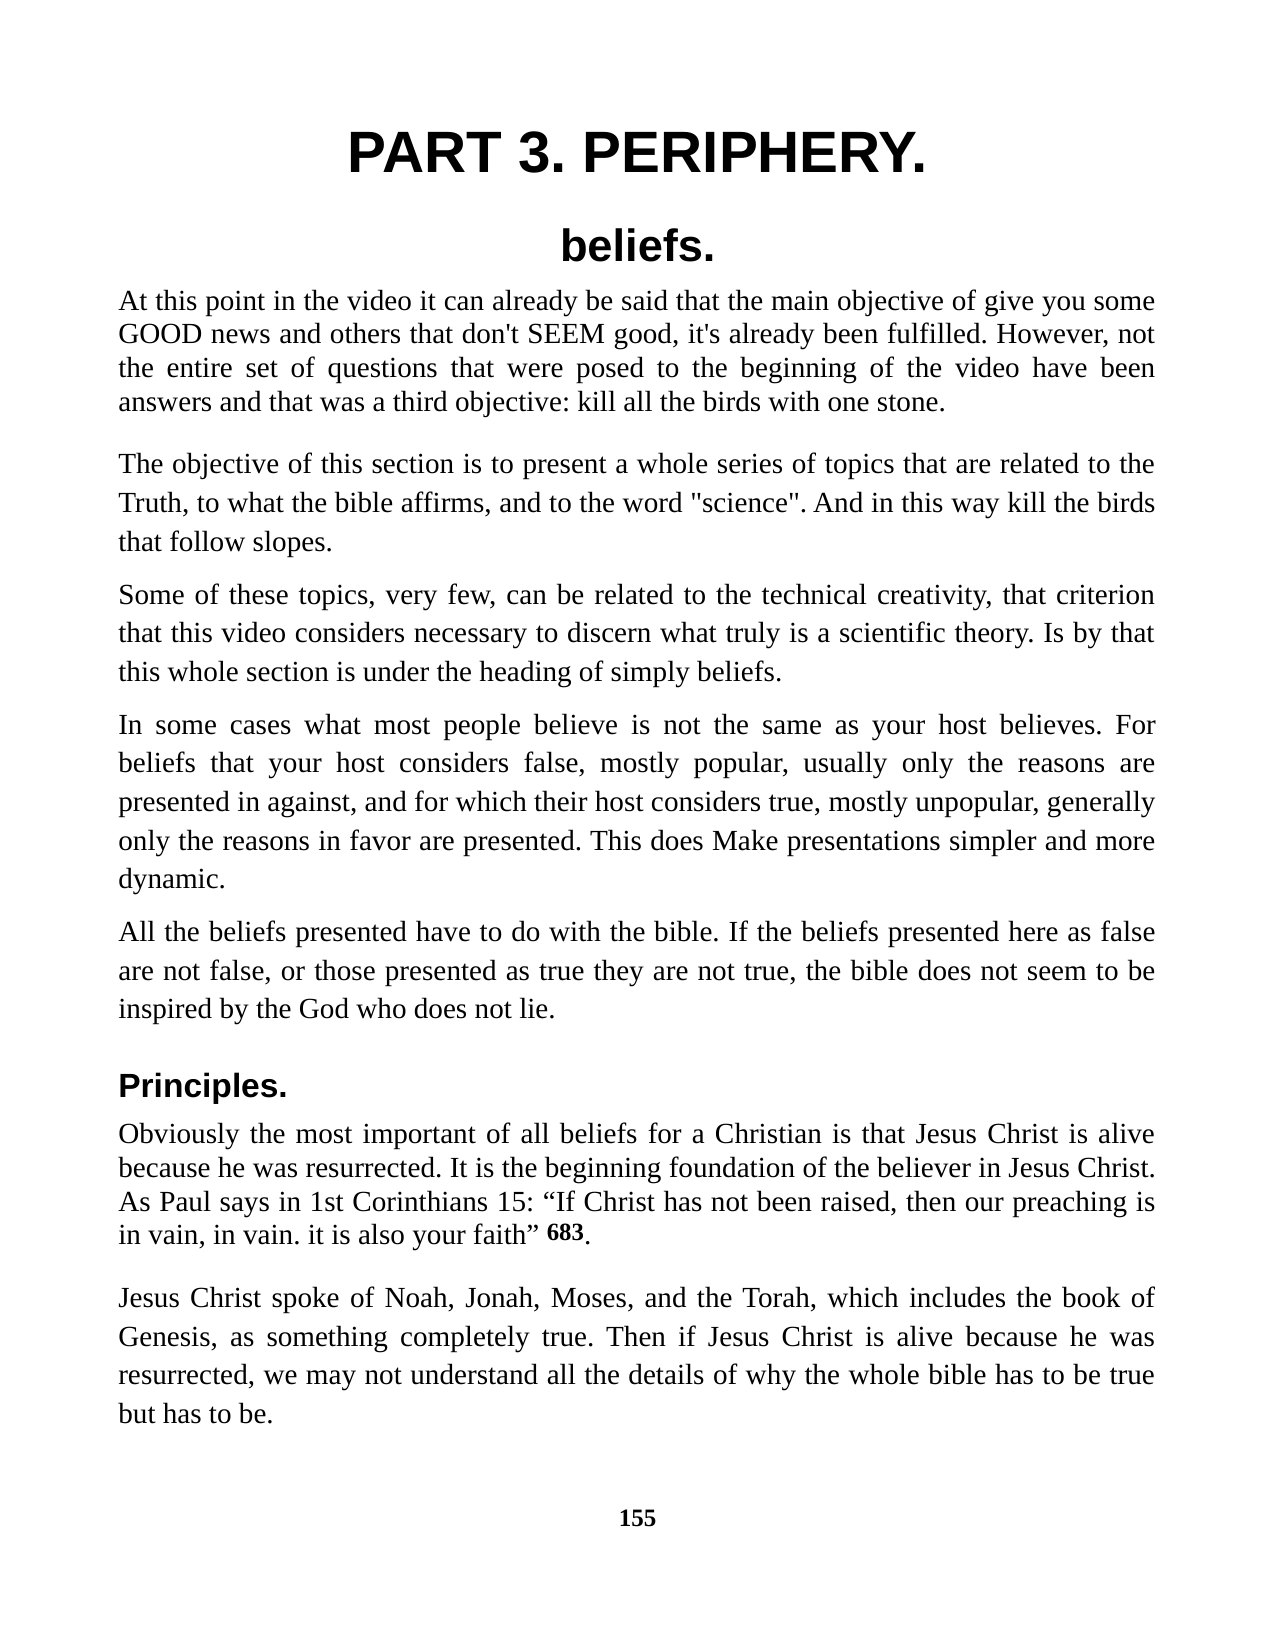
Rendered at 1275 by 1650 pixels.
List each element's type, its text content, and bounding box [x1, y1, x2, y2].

text Jesus Christ spoke of Noah, Jonah, Moses, and the Torah, which includes the book of Genesis, as something completely true. Then if Jesus Christ is alive because he was resurrected, we may not understand all the details of why the whole bible has to be true but has to be. [118, 1280, 1157, 1429]
subtitle beliefs. [118, 218, 1157, 271]
subtitle Principles. [118, 1065, 1157, 1104]
subtitle PART 3. PERIPHERY. [118, 118, 1157, 185]
text The objective of this section is to present a whole series of topics that are related to the Truth, to what the bible affirms, and to the word "science". And in this way kill the birds that follow slopes. [118, 447, 1157, 557]
text In some cases what most people believe is not the same as your host believes. For beliefs that your host considers false, mostly popular, usually only the reasons are presented in against, and for which their host considers true, mostly unpopular, generally only the reasons in favor are presented. This does Make presentations simpler and more dynamic. [118, 707, 1157, 895]
text All the beliefs presented have to do with the bible. If the beliefs presented here as false are not false, or those presented as true they are not true, the bible does not seem to be inspired by the God who does not lie. [118, 914, 1157, 1025]
text Some of these topics, very few, can be related to the technical creativity, that criterion that this video considers necessary to discern what truly is a scientific theory. Is by that this whole section is under the heading of simply beliefs. [118, 577, 1157, 687]
text Obviously the most important of all beliefs for a Christian is that Jesus Christ is alive because he was resurrected. It is the beginning foundation of the believer in Jesus Christ. As Paul says in 1st Corinthians 15: “If Christ has not been raised, then our preaching is in vain, in vain. it is also your faith” . [118, 1117, 1157, 1251]
text At this point in the video it can already be said that the main objective of give you some GOOD news and others that don't SEEM good, it's already been fulfilled. However, not the entire set of questions that were posed to the beginning of the video have been answers and that was a third objective: kill all the birds with one stone. [118, 283, 1157, 417]
